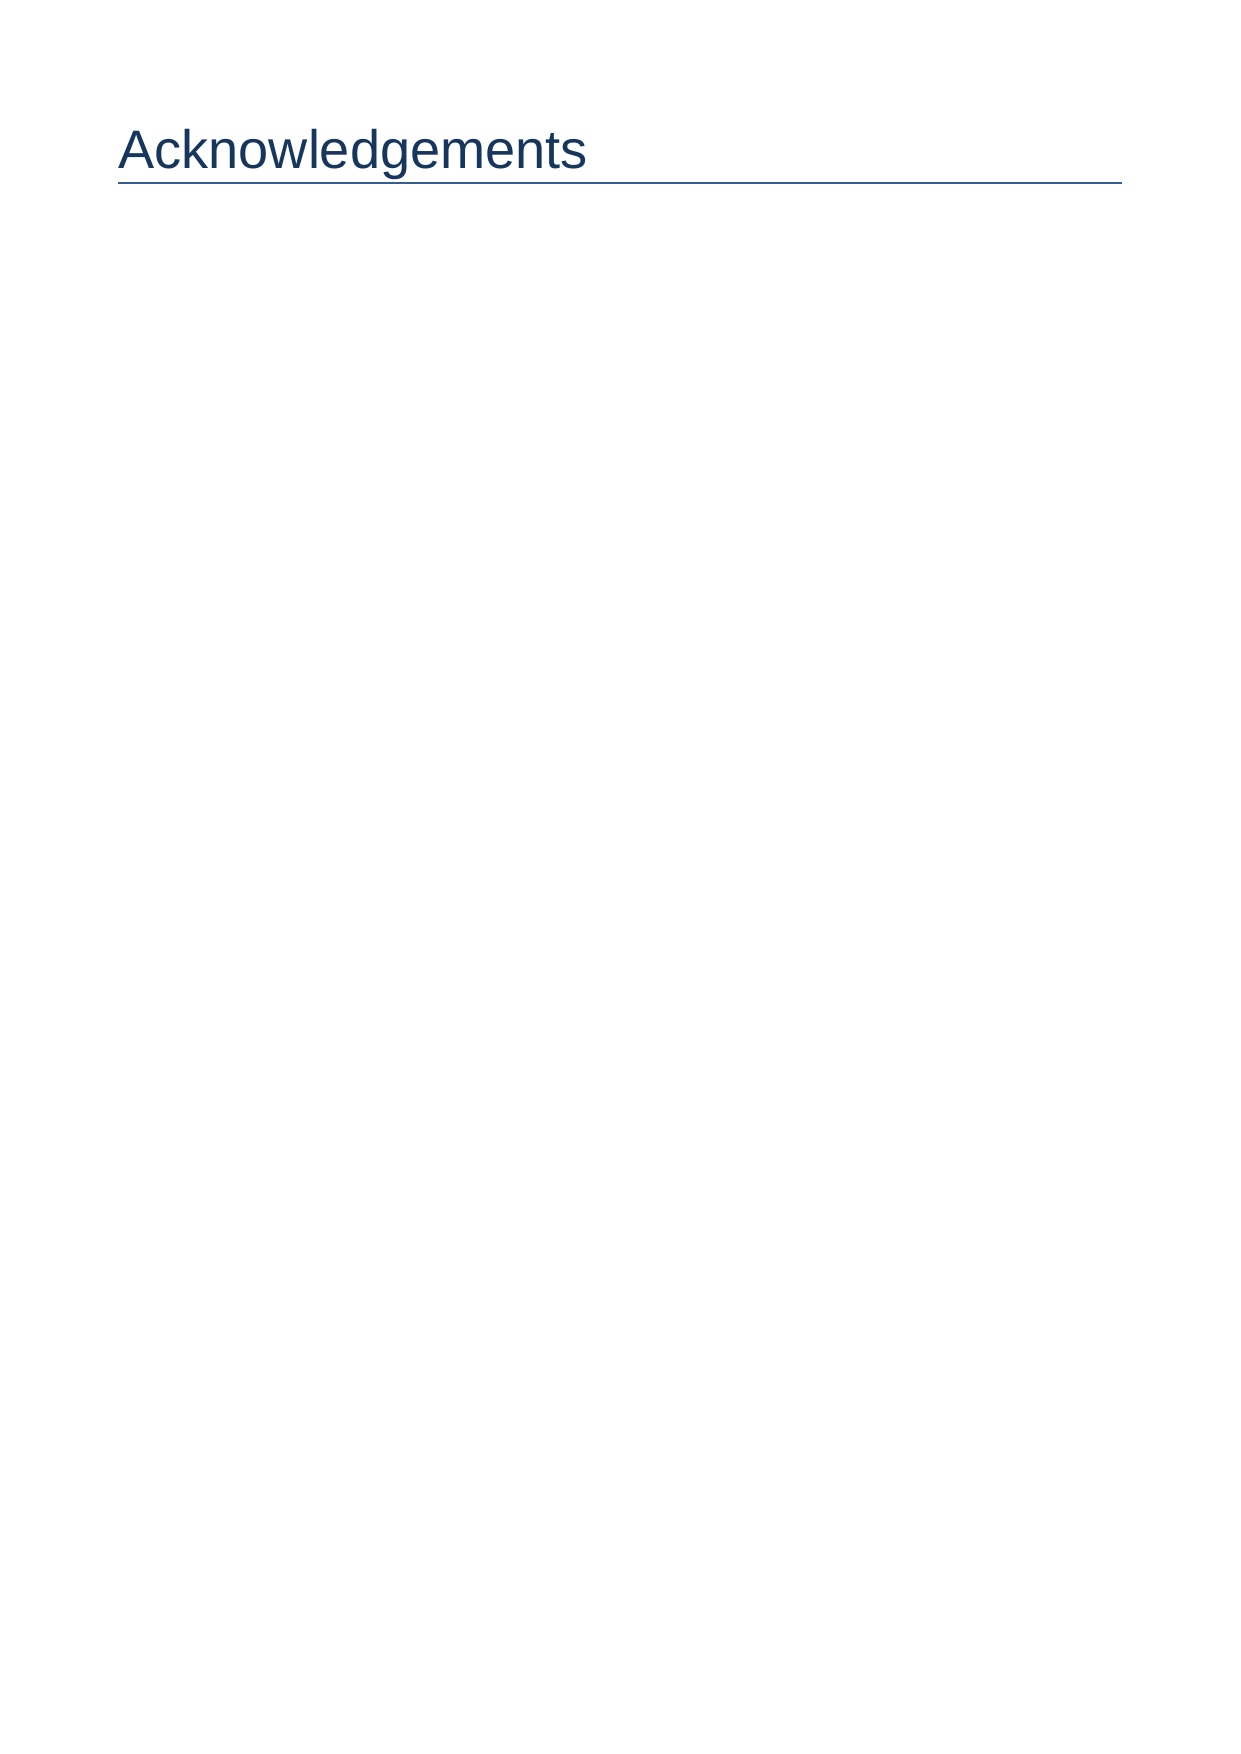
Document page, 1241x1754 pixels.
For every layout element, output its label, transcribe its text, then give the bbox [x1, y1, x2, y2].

subtitle Acknowledgements [118, 118, 1122, 182]
